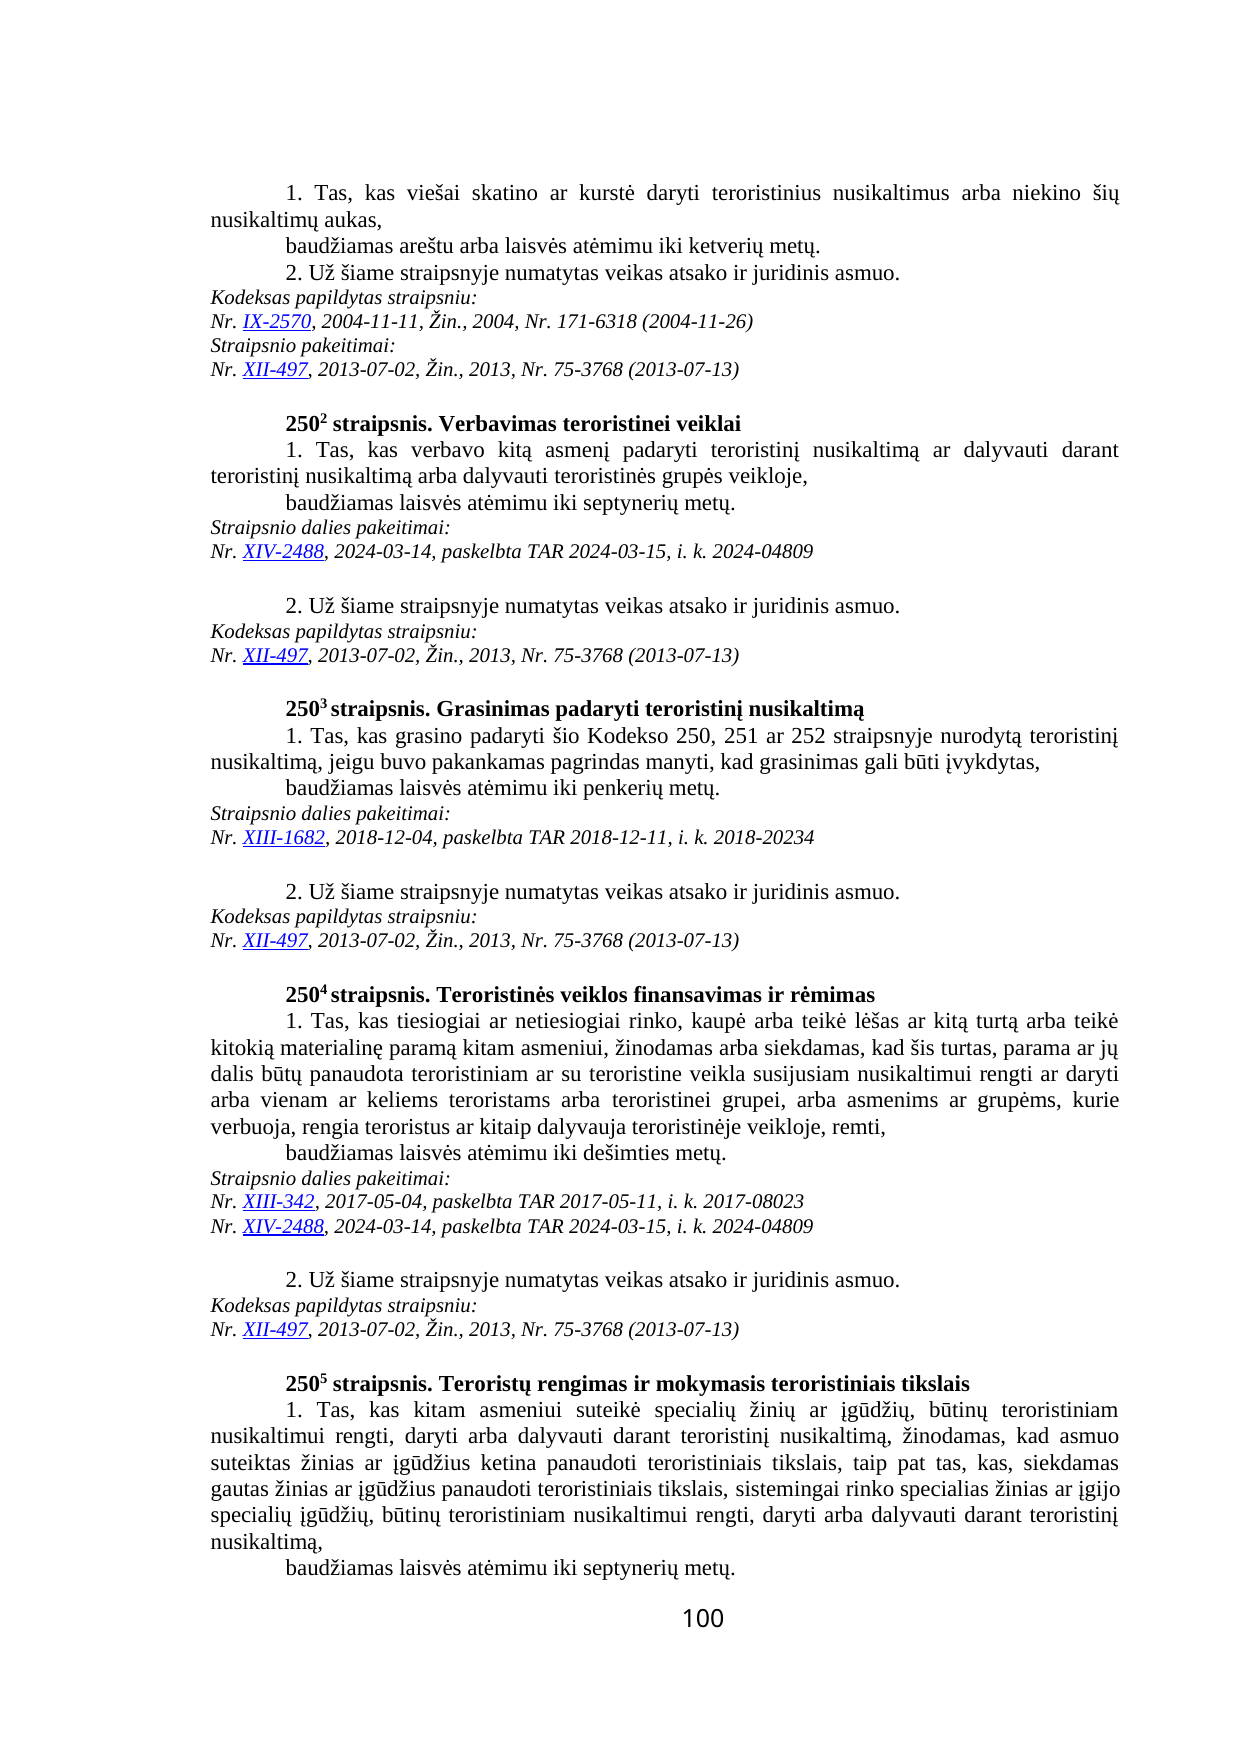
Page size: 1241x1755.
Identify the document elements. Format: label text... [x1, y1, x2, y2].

text baudžiamas laisvės atėmimu iki penkerių metų. [210, 774, 1120, 801]
text 2. Už šiame straipsnyje numatytas veikas atsako ir juridinis asmuo. [210, 258, 1120, 285]
text Nr. XIII-1682, 2018-12-04, paskelbta TAR 2018-12-11, i. k. 2018-20234 [210, 825, 1120, 849]
text Kodeksas papildytas straipsniu: [210, 904, 1120, 928]
text Straipsnio pakeitimai: [210, 333, 1120, 357]
text 2. Už šiame straipsnyje numatytas veikas atsako ir juridinis asmuo. [210, 592, 1120, 618]
text Kodeksas papildytas straipsniu: [210, 618, 1120, 643]
text baudžiamas laisvės atėmimu iki septynerių metų. [210, 489, 1120, 515]
text 1. Tas, kas grasino padaryti šio Kodekso 250, 251 ar 252 straipsnyje nurodytą teroristinį nusikaltimą, jeigu buvo pakankamas pagrindas manyti, kad grasinimas gali būti įvykdytas, [210, 722, 1120, 774]
text baudžiamas laisvės atėmimu iki septynerių metų. [210, 1554, 1120, 1580]
text 2504 straipsnis. Teroristinės veiklos finansavimas ir rėmimas [210, 981, 1120, 1007]
text 2505 straipsnis. Teroristų rengimas ir mokymasis teroristiniais tikslais [210, 1369, 1120, 1396]
text Nr. XII-497, 2013-07-02, Žin., 2013, Nr. 75-3768 (2013-07-13) [210, 928, 1120, 952]
text Kodeksas papildytas straipsniu: [210, 285, 1120, 309]
text 1. Tas, kas verbavo kitą asmenį padaryti teroristinį nusikaltimą ar dalyvauti darant teroristinį nusikaltimą arba dalyvauti teroristinės grupės veikloje, [210, 436, 1120, 489]
text Kodeksas papildytas straipsniu: [210, 1293, 1120, 1317]
text Straipsnio dalies pakeitimai: [210, 801, 1120, 825]
text Straipsnio dalies pakeitimai: [210, 1165, 1120, 1189]
text Straipsnio dalies pakeitimai: [210, 515, 1120, 539]
text baudžiamas areštu arba laisvės atėmimu iki ketverių metų. [210, 232, 1120, 258]
text 1. Tas, kas viešai skatino ar kurstė daryti teroristinius nusikaltimus arba niekino šių nusikaltimų aukas, [210, 179, 1120, 232]
text Nr. XIII-342, 2017-05-04, paskelbta TAR 2017-05-11, i. k. 2017-08023 [210, 1189, 1120, 1213]
text Nr. XIV-2488, 2024-03-14, paskelbta TAR 2024-03-15, i. k. 2024-04809 [210, 1213, 1120, 1238]
text Nr. IX-2570, 2004-11-11, Žin., 2004, Nr. 171-6318 (2004-11-26) [210, 309, 1120, 333]
text 2502 straipsnis. Verbavimas teroristinei veiklai [210, 410, 1120, 436]
text Nr. XII-497, 2013-07-02, Žin., 2013, Nr. 75-3768 (2013-07-13) [210, 643, 1120, 667]
text 2503 straipsnis. Grasinimas padaryti teroristinį nusikaltimą [210, 695, 1120, 722]
text Nr. XIV-2488, 2024-03-14, paskelbta TAR 2024-03-15, i. k. 2024-04809 [210, 539, 1120, 563]
text 2. Už šiame straipsnyje numatytas veikas atsako ir juridinis asmuo. [210, 878, 1120, 904]
text 1. Tas, kas tiesiogiai ar netiesiogiai rinko, kaupė arba teikė lėšas ar kitą turtą arba teikė kitokią materialinę paramą kitam asmeniui, žinodamas arba siekdamas, kad šis turtas, parama ar jų dalis būtų panaudota teroristiniam ar su teroristine veikla susijusiam nusikaltimui rengti ar daryti arba vienam ar keliems teroristams arba teroristinei grupei, arba asmenims ar grupėms, kurie verbuoja, rengia teroristus ar kitaip dalyvauja teroristinėje veikloje, remti, [210, 1007, 1120, 1139]
text 1. Tas, kas kitam asmeniui suteikė specialių žinių ar įgūdžių, būtinų teroristiniam nusikaltimui rengti, daryti arba dalyvauti darant teroristinį nusikaltimą, žinodamas, kad asmuo suteiktas žinias ar įgūdžius ketina panaudoti teroristiniais tikslais, taip pat tas, kas, siekdamas gautas žinias ar įgūdžius panaudoti teroristiniais tikslais, sistemingai rinko specialias žinias ar įgijo specialių įgūdžių, būtinų teroristiniam nusikaltimui rengti, daryti arba dalyvauti darant teroristinį nusikaltimą, [210, 1396, 1120, 1554]
text Nr. XII-497, 2013-07-02, Žin., 2013, Nr. 75-3768 (2013-07-13) [210, 1317, 1120, 1341]
text baudžiamas laisvės atėmimu iki dešimties metų. [210, 1139, 1120, 1165]
text Nr. XII-497, 2013-07-02, Žin., 2013, Nr. 75-3768 (2013-07-13) [210, 357, 1120, 381]
text 2. Už šiame straipsnyje numatytas veikas atsako ir juridinis asmuo. [210, 1266, 1120, 1293]
